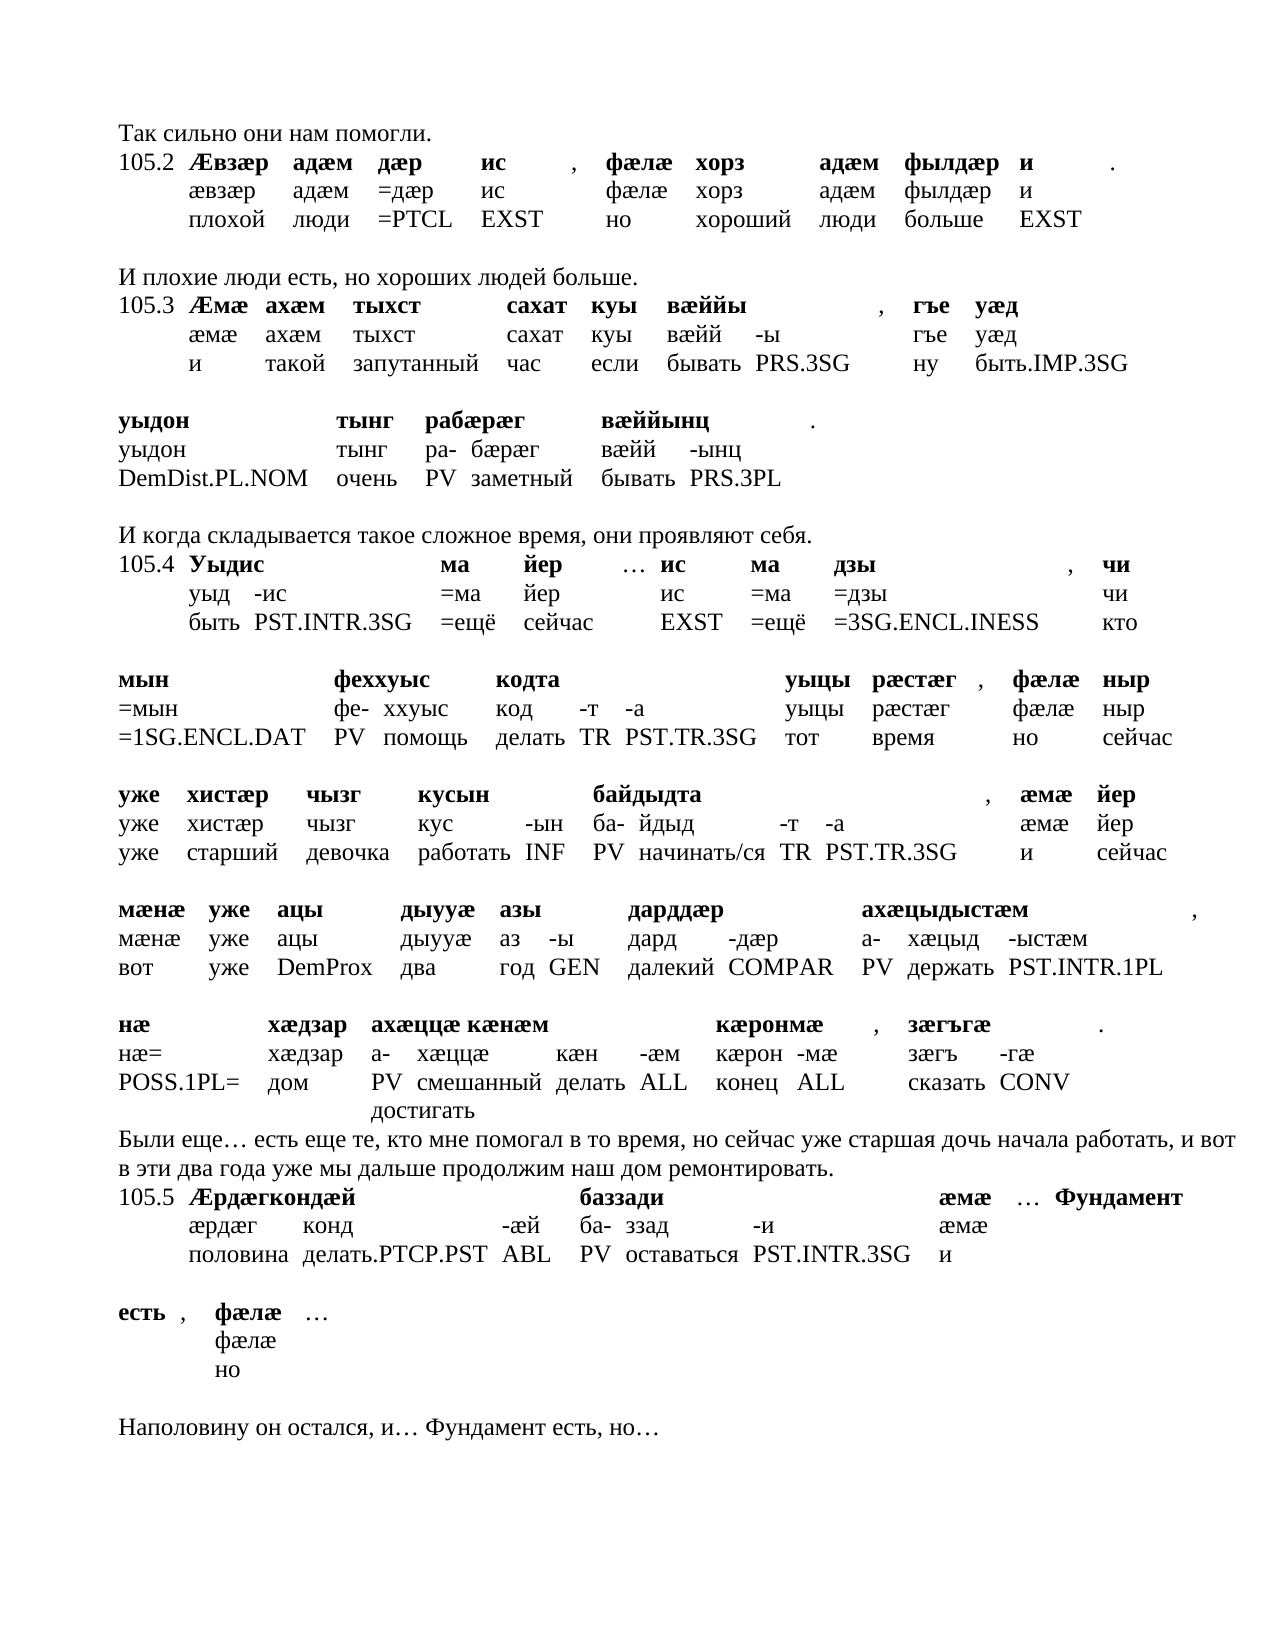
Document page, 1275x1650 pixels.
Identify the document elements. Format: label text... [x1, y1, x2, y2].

text байдыдта [593, 779, 971, 808]
text быть [188, 607, 240, 636]
text уæд [975, 291, 1142, 319]
text -ы [549, 923, 600, 952]
text вæййынц [601, 406, 796, 434]
text йер [523, 578, 594, 607]
text ALL [639, 1067, 688, 1096]
text уже [118, 808, 159, 837]
text Наполовину он остался, и… Фундамент есть, но… [118, 1412, 1249, 1441]
text и [1019, 176, 1082, 204]
text -мæ [797, 1038, 845, 1067]
text Были еще… есть еще те, кто мне помогал в то время, но сейчас уже старшая дочь начала работать, и вот в эти два года уже мы дальше продолжим наш дом ремонтировать. [118, 1124, 1249, 1182]
text и [939, 1239, 988, 1268]
text … [621, 549, 646, 578]
text , [571, 147, 592, 176]
text чи [1102, 549, 1152, 578]
text ныр [1102, 664, 1186, 693]
text . [809, 406, 831, 434]
text мын [118, 664, 320, 693]
text рæстæг [872, 664, 964, 693]
text ис [481, 176, 543, 204]
text адæм [819, 176, 876, 204]
text зæгъгæ [908, 1009, 1084, 1038]
text люди [819, 204, 876, 233]
text делать [556, 1067, 626, 1096]
text запутанный [353, 348, 479, 377]
text работать [418, 837, 511, 866]
text вот [118, 952, 181, 981]
text =3SG.ENCL.INESS [834, 607, 1039, 636]
text æмæ [1020, 808, 1069, 837]
text … [1016, 1182, 1041, 1211]
text Æвзæр [188, 147, 279, 176]
text Фундамент [1054, 1182, 1183, 1211]
text фæлæ [1012, 664, 1088, 693]
text дæр [378, 147, 467, 176]
text куы [591, 319, 639, 348]
text INF [525, 837, 565, 866]
text уыдон [118, 434, 308, 463]
text Æмæ [188, 291, 251, 319]
text мæнæ [118, 923, 181, 952]
text старший [187, 837, 278, 866]
text дом [268, 1067, 343, 1096]
text но [606, 204, 668, 233]
text баззади [579, 1182, 925, 1211]
text делать [496, 722, 565, 751]
text уæд [975, 319, 1128, 348]
text ра- [425, 434, 457, 463]
text ахæм [265, 319, 325, 348]
text , [1067, 549, 1088, 578]
text ABL [502, 1239, 552, 1268]
text уже [118, 779, 173, 808]
text -т [779, 808, 811, 837]
text фæлæ [214, 1326, 277, 1354]
text конд [303, 1211, 488, 1239]
text хæццæ [417, 1038, 542, 1067]
text чызг [306, 779, 404, 808]
text кус [418, 808, 511, 837]
text … [304, 1297, 329, 1326]
text æвзæр [188, 176, 265, 204]
text дард [628, 923, 714, 952]
text PRS.3PL [689, 463, 782, 492]
text хороший [695, 204, 791, 233]
text ба- [593, 808, 625, 837]
text кæронмæ [716, 1009, 859, 1038]
text DemProx [277, 952, 373, 981]
text -ыстæм [1008, 923, 1164, 952]
text уыцы [785, 664, 858, 693]
text -гæ [999, 1038, 1070, 1067]
text час [506, 348, 563, 377]
text помощь [383, 722, 468, 751]
text хæдзар [268, 1038, 343, 1067]
text =дæр [378, 176, 453, 204]
text чызг [306, 808, 390, 837]
text очень [336, 463, 397, 492]
text ахæм [265, 291, 339, 319]
text ахæцыдыстæм [861, 894, 1178, 923]
text аз [499, 923, 535, 952]
text вæйй [601, 434, 676, 463]
text ма [750, 549, 820, 578]
text -и [753, 1211, 911, 1239]
text адæм [819, 147, 890, 176]
text чи [1102, 578, 1138, 607]
text мæнæ [118, 894, 194, 923]
text , [1191, 894, 1212, 923]
text уже [208, 923, 249, 952]
text =PTCL [378, 204, 453, 233]
text POSS.1PL= [118, 1067, 240, 1096]
text бывать [601, 463, 676, 492]
text хорз [695, 176, 791, 204]
text люди [293, 204, 350, 233]
text кæрон [716, 1038, 783, 1067]
text феххуыс [333, 664, 482, 693]
text рабæрæг [425, 406, 587, 434]
text -т [579, 693, 611, 722]
text =дзы [834, 578, 1039, 607]
text , [878, 291, 899, 319]
text тот [785, 722, 844, 751]
text æмæ [188, 319, 237, 348]
text тыхст [353, 319, 479, 348]
text нæ= [118, 1038, 240, 1067]
text GEN [549, 952, 600, 981]
text PV [371, 1067, 403, 1096]
text И плохие люди есть, но хороших людей больше. [118, 262, 1249, 291]
text хистæр [187, 808, 278, 837]
text дарддæр [628, 894, 848, 923]
text но [214, 1354, 277, 1383]
text йер [1097, 808, 1167, 837]
text и [1019, 147, 1096, 176]
text девочка [306, 837, 390, 866]
text ацы [277, 923, 373, 952]
text фæлæ [606, 176, 668, 204]
text PV [579, 1239, 612, 1268]
text ацы [277, 894, 387, 923]
text -æм [639, 1038, 688, 1067]
text йер [523, 549, 608, 578]
text 105.5 [118, 1182, 174, 1211]
text начинать/ся [639, 837, 766, 866]
text TR [579, 722, 611, 751]
text ис [660, 549, 737, 578]
text фæлæ [214, 1297, 290, 1326]
text если [591, 348, 639, 377]
text заметный [471, 463, 573, 492]
text сейчас [523, 607, 594, 636]
text далекий [628, 952, 714, 981]
text , [978, 664, 999, 693]
text кодта [496, 664, 771, 693]
text ззад [625, 1211, 739, 1239]
text PRS.3SG [755, 348, 851, 377]
text адæм [293, 176, 350, 204]
text PST.TR.3SG [825, 837, 957, 866]
text хæдзар [268, 1009, 357, 1038]
text йдыд [639, 808, 766, 837]
text смешанный [417, 1067, 542, 1096]
text 105.3 [118, 291, 174, 319]
text ахæццæ кæнæм [371, 1009, 702, 1038]
text кто [1102, 607, 1138, 636]
text плохой [188, 204, 265, 233]
text =ма [750, 578, 806, 607]
text CONV [999, 1067, 1070, 1096]
text рæстæг [872, 693, 950, 722]
text . [1109, 147, 1130, 176]
text =мын [118, 693, 306, 722]
text вæйй [667, 319, 741, 348]
text сказать [908, 1067, 986, 1096]
text И когда складывается такое сложное время, они проявляют себя. [118, 521, 1249, 549]
text ис [660, 578, 723, 607]
text делать.PTCP.PST [303, 1239, 488, 1268]
text а- [861, 923, 893, 952]
text -ис [254, 578, 412, 607]
text хорз [695, 147, 805, 176]
text кусын [418, 779, 579, 808]
text Уыдис [188, 549, 426, 578]
text PV [593, 837, 625, 866]
text дыууæ [400, 894, 486, 923]
text ба- [579, 1211, 612, 1239]
text йер [1097, 779, 1181, 808]
text уже [208, 952, 249, 981]
text -дæр [728, 923, 834, 952]
text =ещё [440, 607, 496, 636]
text дзы [834, 549, 1053, 578]
text хистæр [187, 779, 292, 808]
text и [188, 348, 237, 377]
text тыхст [353, 291, 493, 319]
text =ещё [750, 607, 806, 636]
text код [496, 693, 565, 722]
text сейчас [1097, 837, 1167, 866]
text ALL [797, 1067, 845, 1096]
text COMPAR [728, 952, 834, 981]
text =1SG.ENCL.DAT [118, 722, 306, 751]
text PST.INTR.1PL [1008, 952, 1164, 981]
text куы [591, 291, 653, 319]
text дыууæ [400, 923, 472, 952]
text адæм [293, 147, 364, 176]
text ис [481, 147, 557, 176]
text уже [208, 894, 263, 923]
text EXST [1019, 204, 1082, 233]
text фе- [333, 693, 369, 722]
text конец [716, 1067, 783, 1096]
text 105.4 [118, 549, 174, 578]
text 105.2 [118, 147, 174, 176]
text уыд [188, 578, 240, 607]
text быть.IMP.3SG [975, 348, 1128, 377]
text такой [265, 348, 325, 377]
text Æрдæгкондæй [188, 1182, 566, 1211]
text -æй [502, 1211, 552, 1239]
text сейчас [1102, 722, 1173, 751]
text PV [425, 463, 457, 492]
text PST.TR.3SG [625, 722, 757, 751]
text гъе [913, 291, 961, 319]
text половина [188, 1239, 289, 1268]
text тынг [336, 434, 397, 463]
text фæлæ [1012, 693, 1074, 722]
text ххуыс [383, 693, 468, 722]
text нæ [118, 1009, 254, 1038]
text =ма [440, 578, 496, 607]
text æрдæг [188, 1211, 289, 1239]
text вæййы [667, 291, 864, 319]
text фылдæр [904, 176, 992, 204]
text PV [861, 952, 893, 981]
text фæлæ [606, 147, 682, 176]
text -а [825, 808, 957, 837]
text PST.INTR.3SG [254, 607, 412, 636]
text -а [625, 693, 757, 722]
text держать [907, 952, 994, 981]
text есть [118, 1297, 166, 1326]
text сахат [506, 291, 577, 319]
text æмæ [939, 1182, 1002, 1211]
text азы [499, 894, 614, 923]
text EXST [481, 204, 543, 233]
text уыдон [118, 406, 322, 434]
text ма [440, 549, 509, 578]
text и [1020, 837, 1069, 866]
text EXST [660, 607, 723, 636]
text время [872, 722, 950, 751]
text уже [118, 837, 159, 866]
text -ын [525, 808, 565, 837]
text . [1098, 1009, 1119, 1038]
text Так сильно они нам помогли. [118, 118, 1249, 147]
text хæцыд [907, 923, 994, 952]
text ну [913, 348, 947, 377]
text æмæ [939, 1211, 988, 1239]
text больше [904, 204, 992, 233]
text ныр [1102, 693, 1173, 722]
text бывать [667, 348, 741, 377]
text бæрæг [471, 434, 573, 463]
text PST.INTR.3SG [753, 1239, 911, 1268]
text кæн [556, 1038, 626, 1067]
text -ынц [689, 434, 782, 463]
text DemDist.PL.NOM [118, 463, 308, 492]
text оставаться [625, 1239, 739, 1268]
text гъе [913, 319, 947, 348]
text а- [371, 1038, 403, 1067]
text год [499, 952, 535, 981]
text зæгъ [908, 1038, 986, 1067]
text æмæ [1020, 779, 1083, 808]
text тынг [336, 406, 411, 434]
text сахат [506, 319, 563, 348]
text но [1012, 722, 1074, 751]
text , [873, 1009, 894, 1038]
text , [985, 779, 1006, 808]
text достигать [371, 1096, 702, 1124]
text фылдæр [904, 147, 1005, 176]
text TR [779, 837, 811, 866]
text , [180, 1297, 201, 1326]
text уыцы [785, 693, 844, 722]
text PV [333, 722, 369, 751]
text два [400, 952, 472, 981]
text -ы [755, 319, 851, 348]
